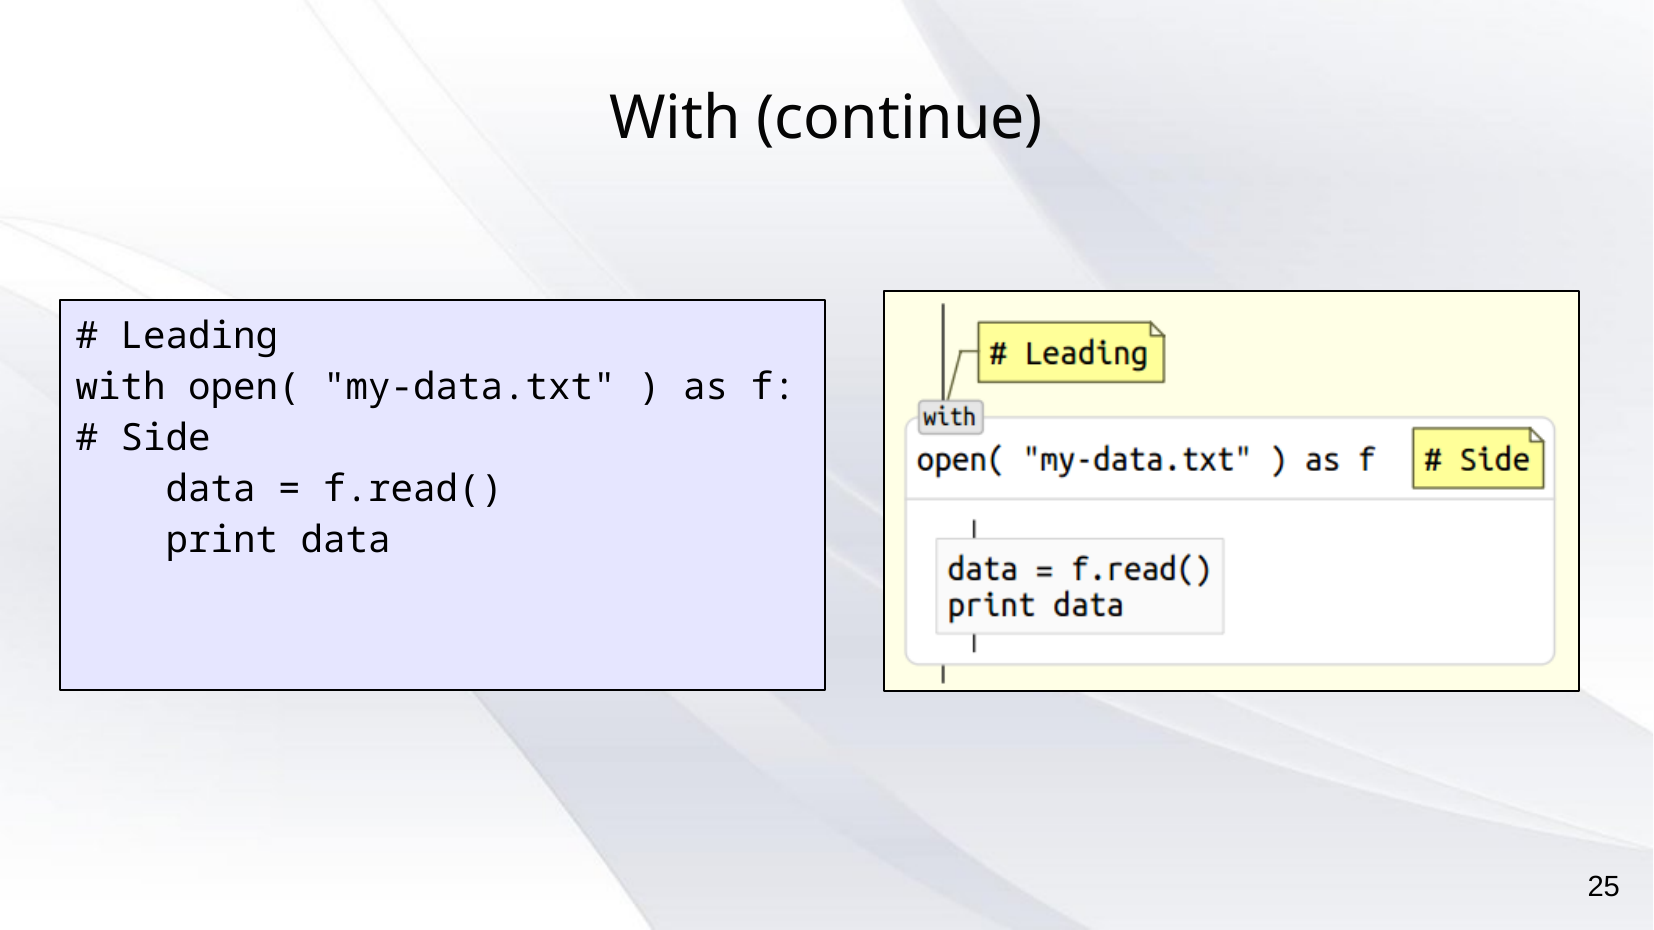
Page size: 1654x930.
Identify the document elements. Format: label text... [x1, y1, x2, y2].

text_box # Leading with open( "my-data.txt" ) as f: # Side data = f.read() print data [59, 299, 825, 690]
title With (continue) [82, 36, 1571, 193]
picture [0, 0, 1654, 930]
